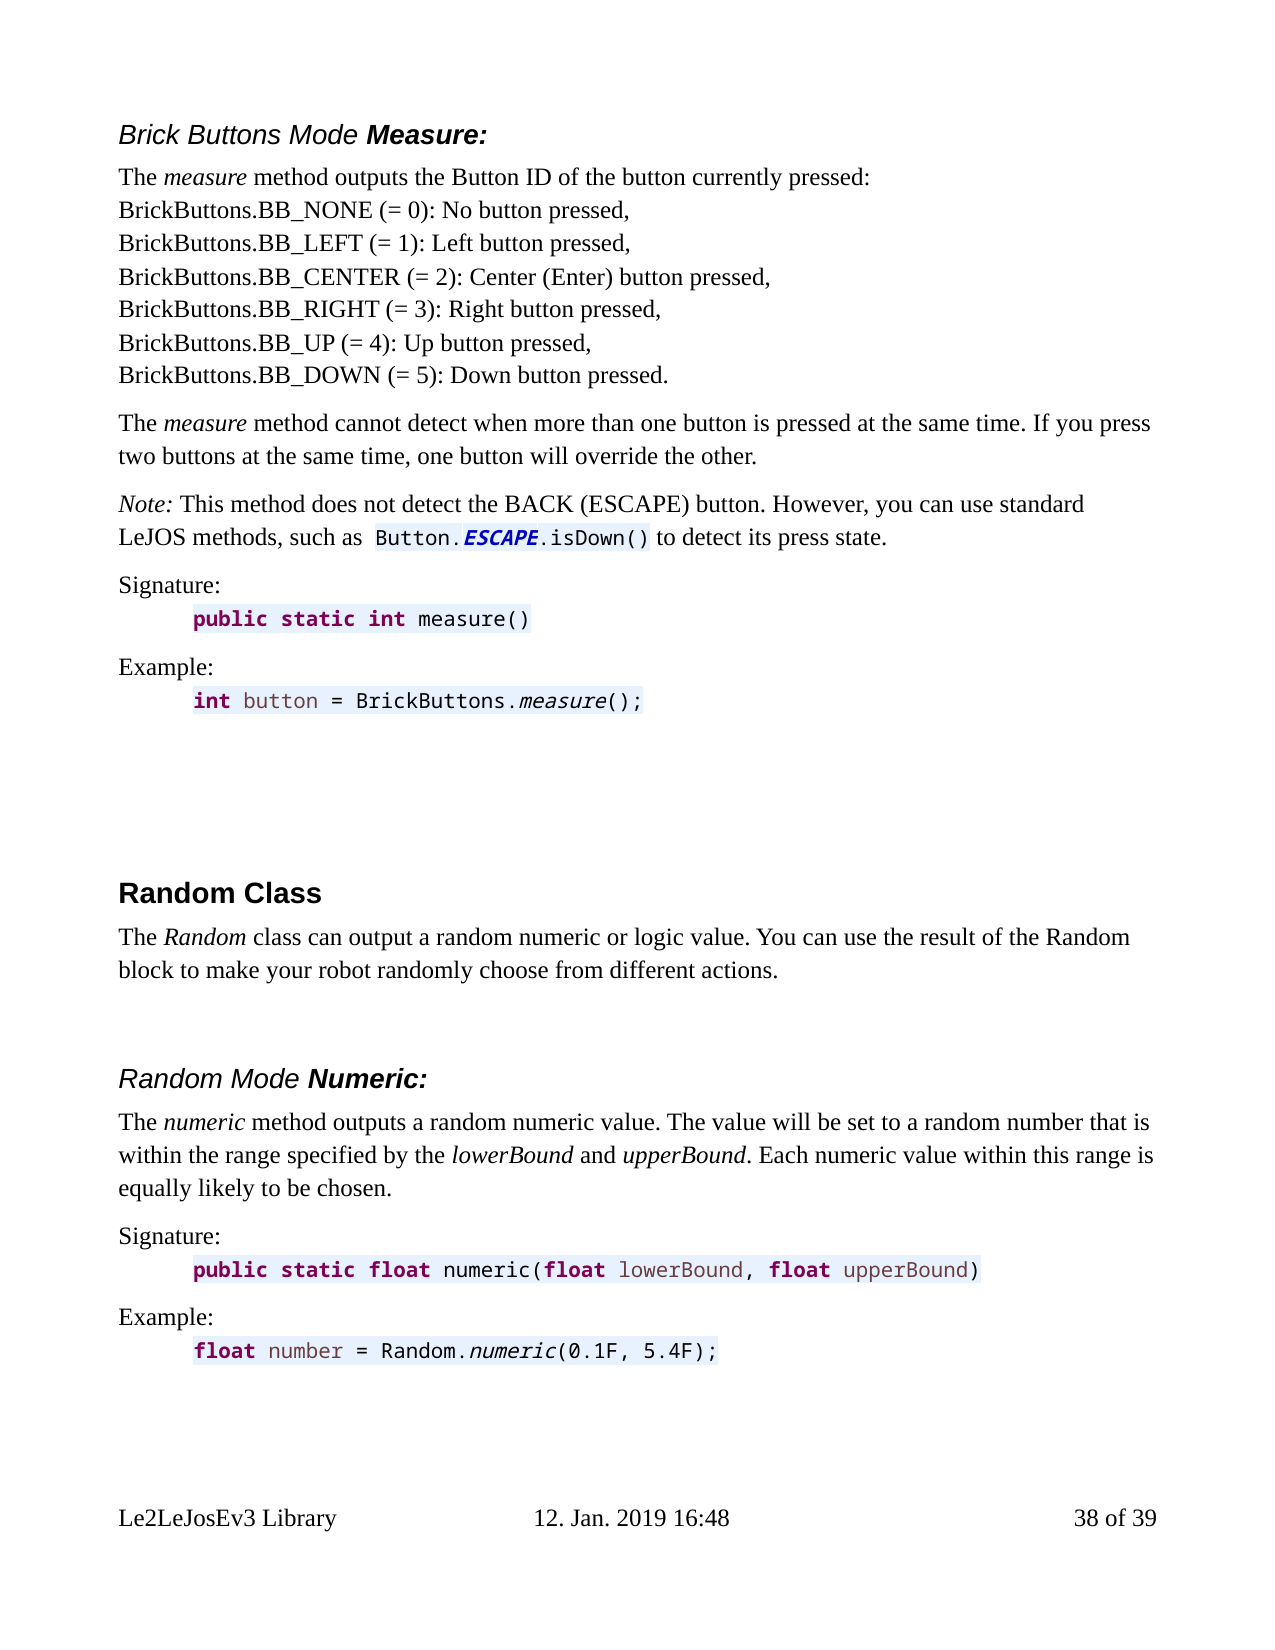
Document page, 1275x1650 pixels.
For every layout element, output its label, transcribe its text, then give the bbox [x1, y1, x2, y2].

text Example: float number = Random.numeric(0.1F, 5.4F); [118, 1302, 1157, 1365]
text Example: int button = BrickButtons.measure(); [118, 652, 1157, 747]
text The measure method cannot detect when more than one button is pressed at the same time. If you press two buttons at the same time, one button will override the other. [118, 408, 1157, 470]
subtitle Random Class [118, 876, 1157, 910]
text Signature: public static float numeric(float lowerBound, float upperBound) [118, 1221, 1157, 1283]
text The numeric method outputs a random numeric value. The value will be set to a random number that is within the range specified by the lowerBound and upperBound. Each numeric value within this range is equally likely to be chosen. [118, 1107, 1157, 1202]
text The measure method outputs the Button ID of the button currently pressed: BrickButtons.BB_NONE (= 0): No button pressed, BrickButtons.BB_LEFT (= 1): Left button pressed, BrickButtons.BB_CENTER (= 2): Center (Enter) button pressed, BrickButtons.BB_RIGHT (= 3): Right button pressed, BrickButtons.BB_UP (= 4): Up button pressed, BrickButtons.BB_DOWN (= 5): Down button pressed. [118, 162, 1157, 389]
text Note: This method does not detect the BACK (ESCAPE) button. However, you can use standard LeJOS methods, such as Button.ESCAPE.isDown() to detect its press state. [118, 489, 1157, 551]
subtitle Brick Buttons Mode Measure: [118, 118, 1157, 150]
text The Random class can output a random numeric or logic value. You can use the result of the Random block to make your robot randomly choose from different actions. [118, 922, 1157, 984]
subtitle Random Mode Numeric: [118, 1063, 1157, 1095]
text Signature: public static int measure() [118, 570, 1157, 633]
